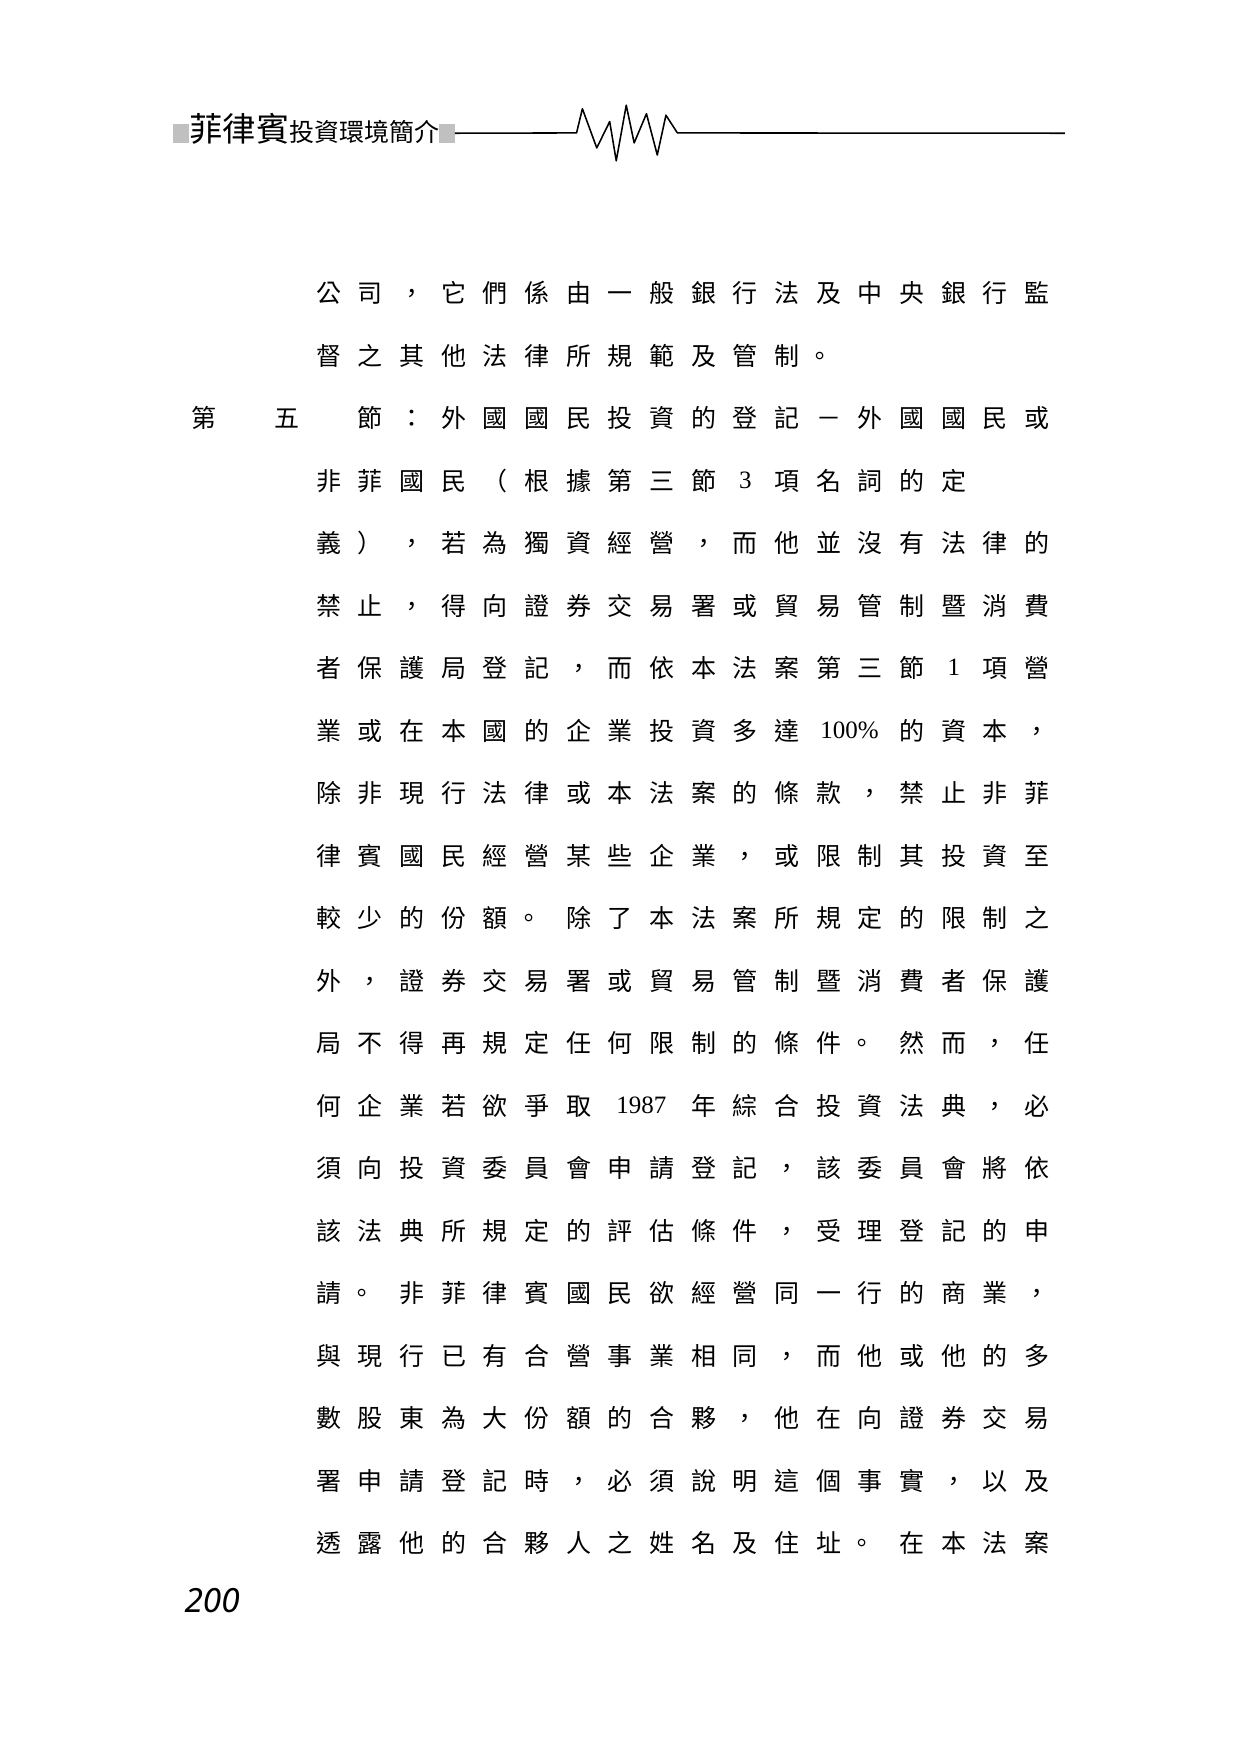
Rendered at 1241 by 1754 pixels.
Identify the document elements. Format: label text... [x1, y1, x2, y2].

text 第 五 節：外國國民投資的登記－外國國民或非菲國民（根據第三節3項名詞的定義），若為獨資經營，而他並沒有法律的禁止，得向證券交易署或貿易管制暨消費者保護局登記，而依本法案第三節1項營業或在本國的企業投資多達100%的資本，除非現行法律或本法案的條款，禁止非菲律賓國民經營某些企業，或限制其投資至較少的份額。除了本法案所規定的限制之外，證券交易署或貿易管制暨消費者保護局不得再規定任何限制的條件。然而，任何企業若欲爭取1987年綜合投資法典，必須向投資委員會申請登記，該委員會將依該法典所規定的評估條件，受理登記的申請。非菲律賓國民欲經營同一行的商業，與現行已有合營事業相同，而他或他的多數股東為大份額的合夥，他在向證券交易署申請登記時，必須說明這個事實，以及透露他的合夥人之姓名及住址。在本法案 [183, 375, 1058, 1563]
text 公司，它們係由一般銀行法及中央銀行監督之其他法律所規範及管制。 [183, 250, 1058, 375]
